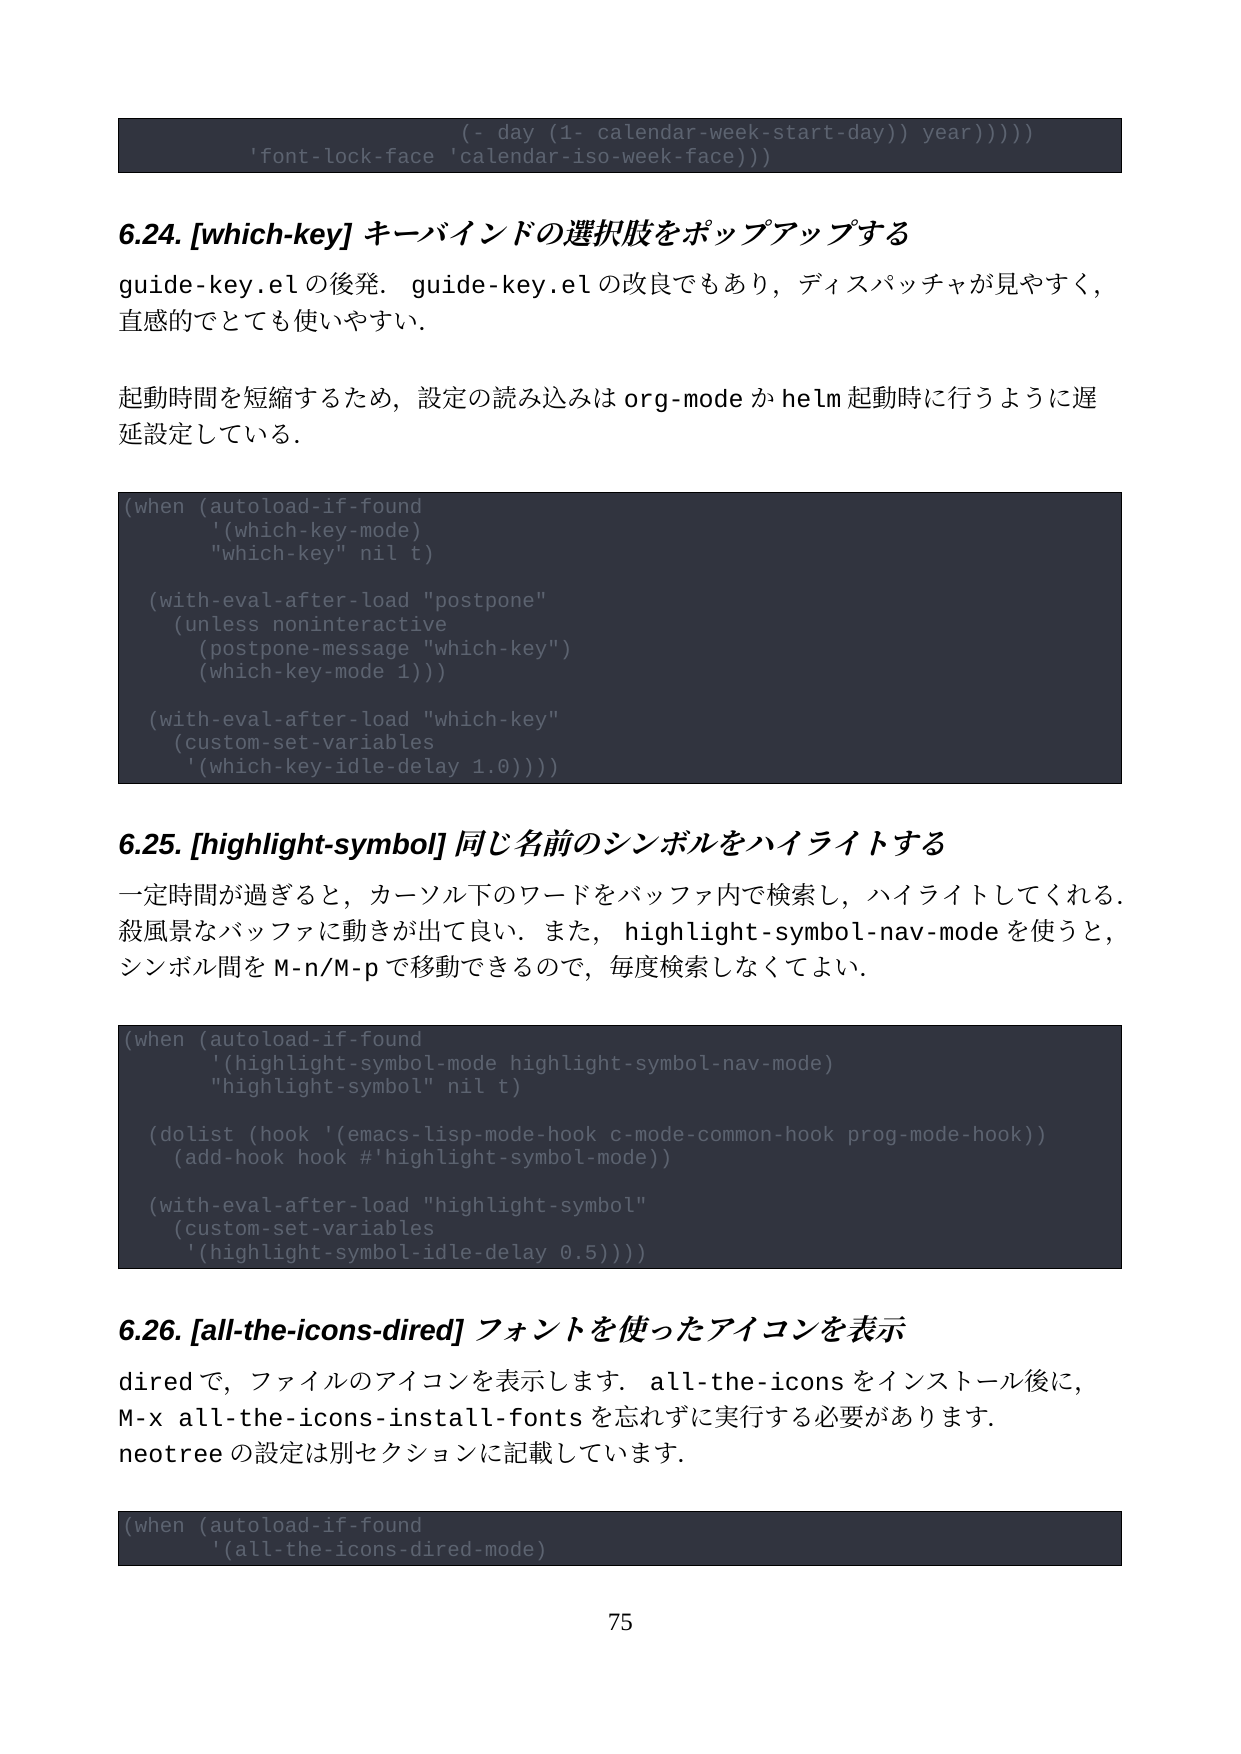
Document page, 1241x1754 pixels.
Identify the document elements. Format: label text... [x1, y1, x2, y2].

text (custom-set-variables [119, 1214, 1121, 1238]
text (with-eval-after-load "highlight-symbol" [119, 1191, 1121, 1214]
text (which-key-mode 1))) [119, 657, 1121, 681]
text 起動時間を短縮するため，設定の読み込みは org-mode か helm 起動時に行うように遅延設定している． [118, 378, 1122, 479]
text (when (autoload-if-found [119, 1512, 1121, 1535]
text (add-hook hook #'highlight-symbol-mode)) [119, 1143, 1121, 1167]
text '(highlight-symbol-mode highlight-symbol-nav-mode) [119, 1049, 1121, 1072]
text (custom-set-variables [119, 728, 1121, 752]
text (when (autoload-if-found [119, 1026, 1121, 1049]
text 'font-lock-face 'calendar-iso-week-face))) [119, 142, 1121, 172]
text (- day (1- calendar-week-start-day)) year))))) [119, 119, 1121, 142]
subtitle [which-key] キーバインドの選択肢をポップアップする [118, 211, 1122, 253]
text guide-key.el の後発． guide-key.el の改良でもあり，ディスパッチャが見やすく，直感的でとても使いやすい． [118, 265, 1122, 366]
text 一定時間が過ぎると，カーソル下のワードをバッファ内で検索し，ハイライトしてくれる．殺風景なバッファに動きが出て良い．また， highlight-symbol-nav-mode を使うと，シンボル間を M-n/M-p で移動できるので，毎度検索しなくてよい． [118, 875, 1122, 1013]
text dired で，ファイルのアイコンを表示します． all-the-icons をインストール後に， M-x all-the-icons-install-fonts を忘れずに実行する必要があります． neotree の設定は別セクションに記載しています． [118, 1361, 1122, 1499]
text (with-eval-after-load "postpone" [119, 587, 1121, 610]
subtitle [highlight-symbol] 同じ名前のシンボルをハイライトする [118, 821, 1122, 863]
text (unless noninteractive [119, 610, 1121, 634]
text '(which-key-mode) [119, 516, 1121, 539]
text "highlight-symbol" nil t) [119, 1072, 1121, 1096]
text (dolist (hook '(emacs-lisp-mode-hook c-mode-common-hook prog-mode-hook)) [119, 1120, 1121, 1143]
subtitle [all-the-icons-dired] フォントを使ったアイコンを表示 [118, 1307, 1122, 1349]
text (postpone-message "which-key") [119, 634, 1121, 657]
text '(all-the-icons-dired-mode) [119, 1535, 1121, 1565]
text (when (autoload-if-found [119, 493, 1121, 516]
text '(which-key-idle-delay 1.0)))) [119, 752, 1121, 783]
text (with-eval-after-load "which-key" [119, 705, 1121, 728]
text "which-key" nil t) [119, 539, 1121, 563]
text '(highlight-symbol-idle-delay 0.5)))) [119, 1238, 1121, 1268]
